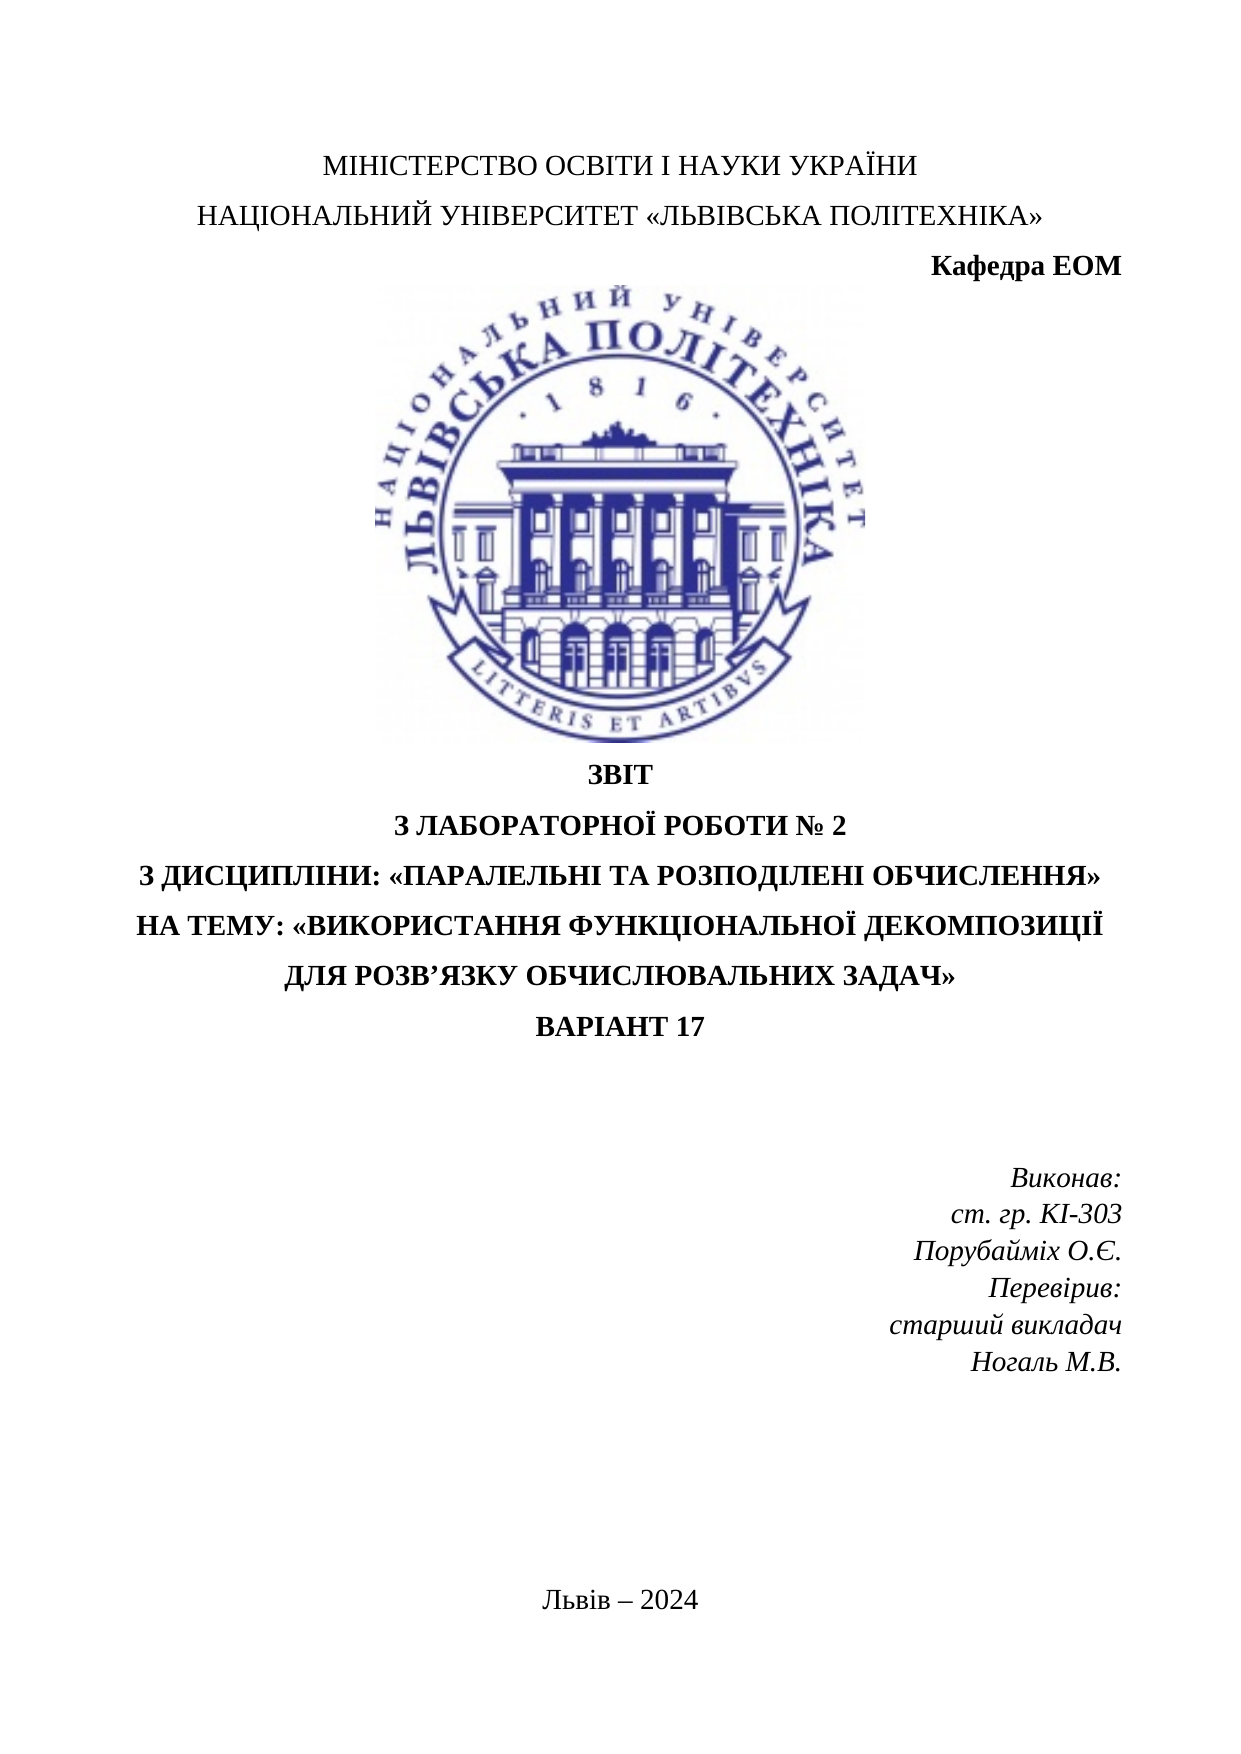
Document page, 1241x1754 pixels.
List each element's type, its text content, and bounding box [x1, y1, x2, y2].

text Ногаль М.В. [118, 1344, 1122, 1378]
text Львів – 2024 [118, 1582, 1122, 1616]
text Кафедра ЕОМ [118, 248, 1122, 282]
text Національний університет «Львівська політехніка» [118, 198, 1122, 232]
text Міністерство освіти і науки України [118, 148, 1122, 181]
picture [375, 285, 866, 743]
text Порубайміх О.Є. [118, 1233, 1122, 1267]
text з дисципліни: «Паралельні та розподілені обчислення» [118, 858, 1122, 891]
text Звіт [118, 757, 1122, 791]
text Виконав: [118, 1160, 1122, 1193]
text старший викладач [118, 1307, 1122, 1341]
text з лабораторної роботи № 2 [118, 808, 1122, 841]
text ст. гр. КІ-303 [118, 1197, 1122, 1230]
text Варіант 17 [118, 1009, 1122, 1042]
text на тему: «ВИКОРИСТАННЯ ФУНКЦІОНАЛЬНОЇ ДЕКОМПОЗИЦІЇ ДЛЯ РОЗВ’ЯЗКУ ОБЧИСЛЮВАЛЬНИХ ЗАДАЧ» [118, 908, 1122, 992]
text Перевірив: [118, 1270, 1122, 1304]
